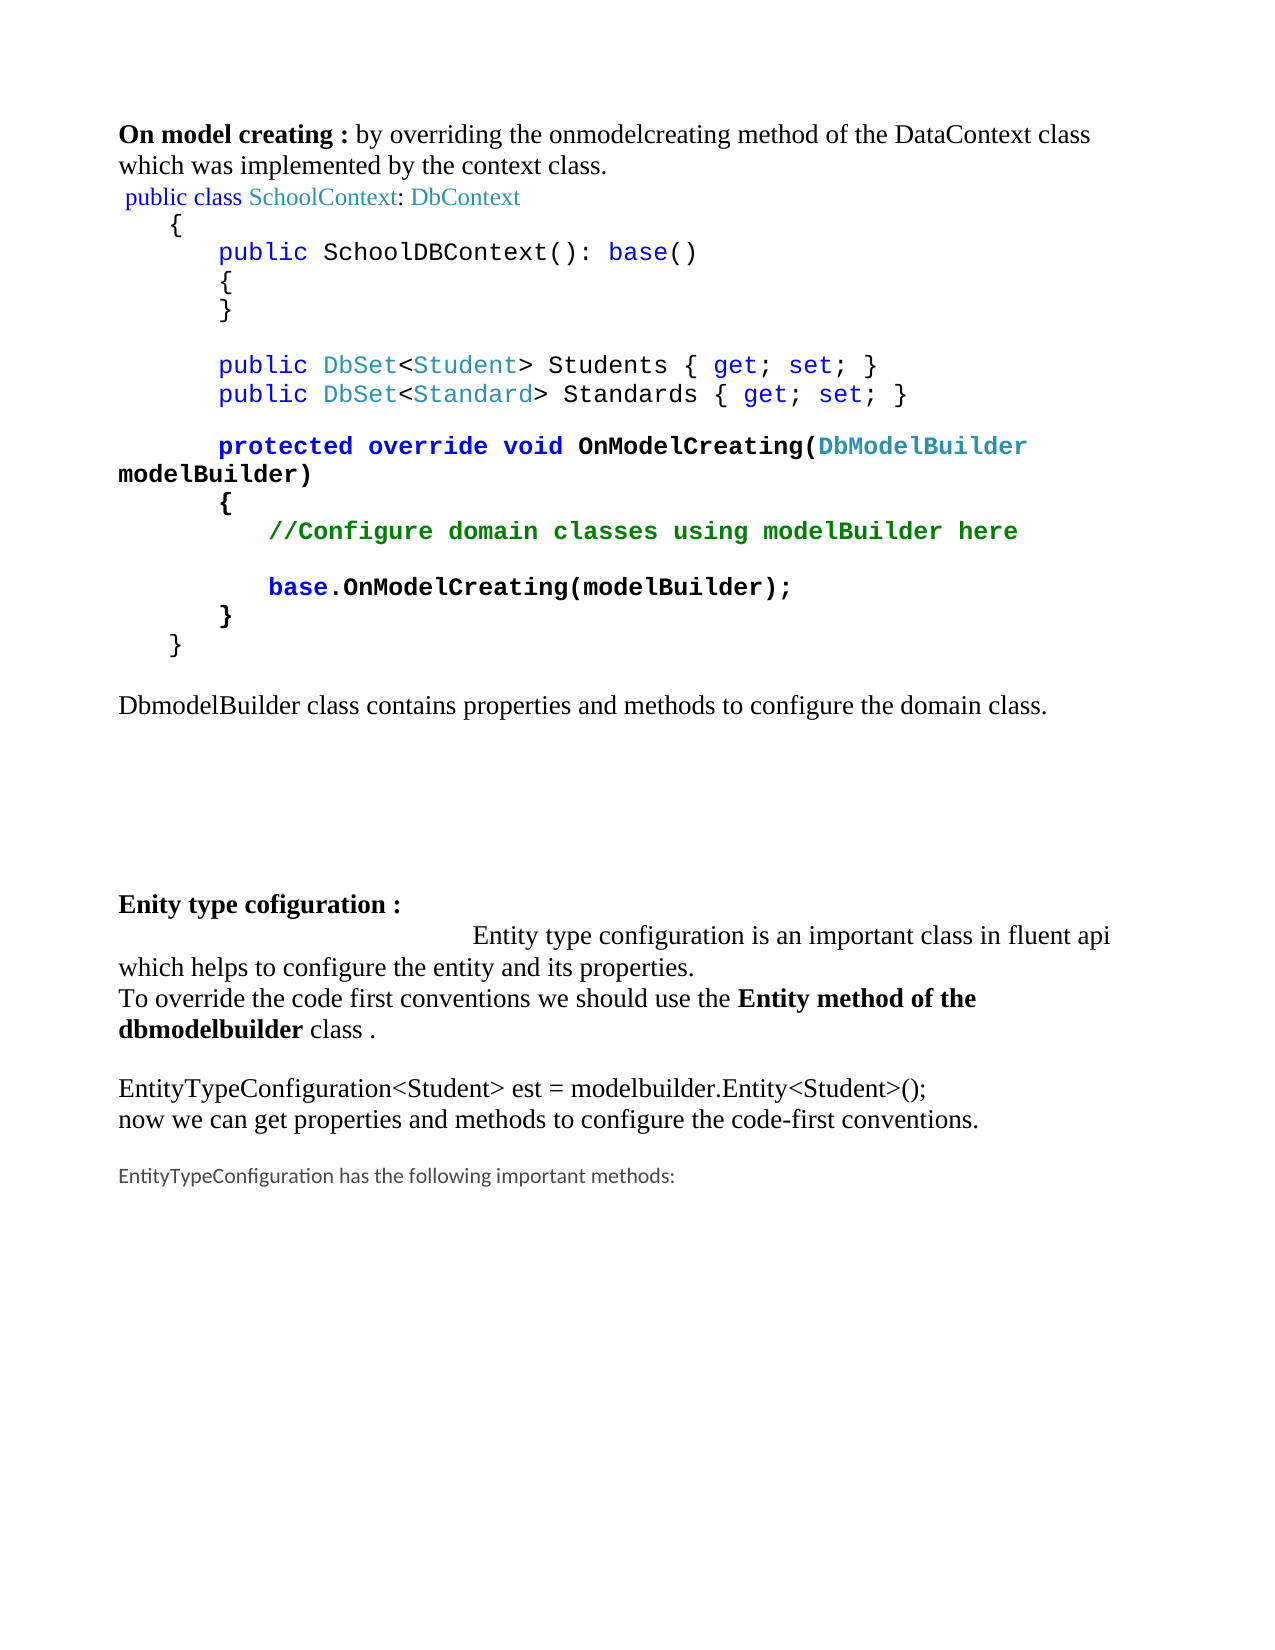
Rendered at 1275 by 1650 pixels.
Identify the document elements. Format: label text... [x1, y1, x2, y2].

text public class SchoolContext: DbContext [118, 180, 1157, 212]
text EntityTypeConfiguration has the following important methods: [118, 1162, 1157, 1189]
text } [118, 631, 1157, 659]
text To override the code first conventions we should use the Entity method of the dbmodelbuilder class . [118, 982, 1157, 1044]
text Entity type configuration is an important class in fluent api which helps to configure the entity and its properties. [118, 919, 1157, 982]
text On model creating : by overriding the onmodelcreating method of the DataContext class which was implemented by the context class. [118, 118, 1157, 180]
text base.OnModelCreating(modelBuilder); [118, 574, 1157, 603]
text protected override void OnModelCreating(DbModelBuilder modelBuilder) [118, 433, 1157, 490]
text DbmodelBuilder class contains properties and methods to configure the domain class. [118, 689, 1157, 720]
text { [118, 212, 1157, 240]
text EntityTypeConfiguration<Student> est = modelbuilder.Entity<Student>(); [118, 1072, 1157, 1103]
text } [118, 603, 1157, 631]
text { [118, 268, 1157, 297]
text now we can get properties and methods to configure the code-first conventions. [118, 1103, 1157, 1134]
text { [118, 490, 1157, 518]
text //Configure domain classes using modelBuilder here [118, 518, 1157, 547]
text public DbSet<Student> Students { get; set; } [118, 353, 1157, 381]
text public DbSet<Standard> Standards { get; set; } [118, 381, 1157, 409]
text public SchoolDBContext(): base() [118, 240, 1157, 268]
text Enity type cofiguration : [118, 888, 1157, 919]
text } [118, 297, 1157, 325]
